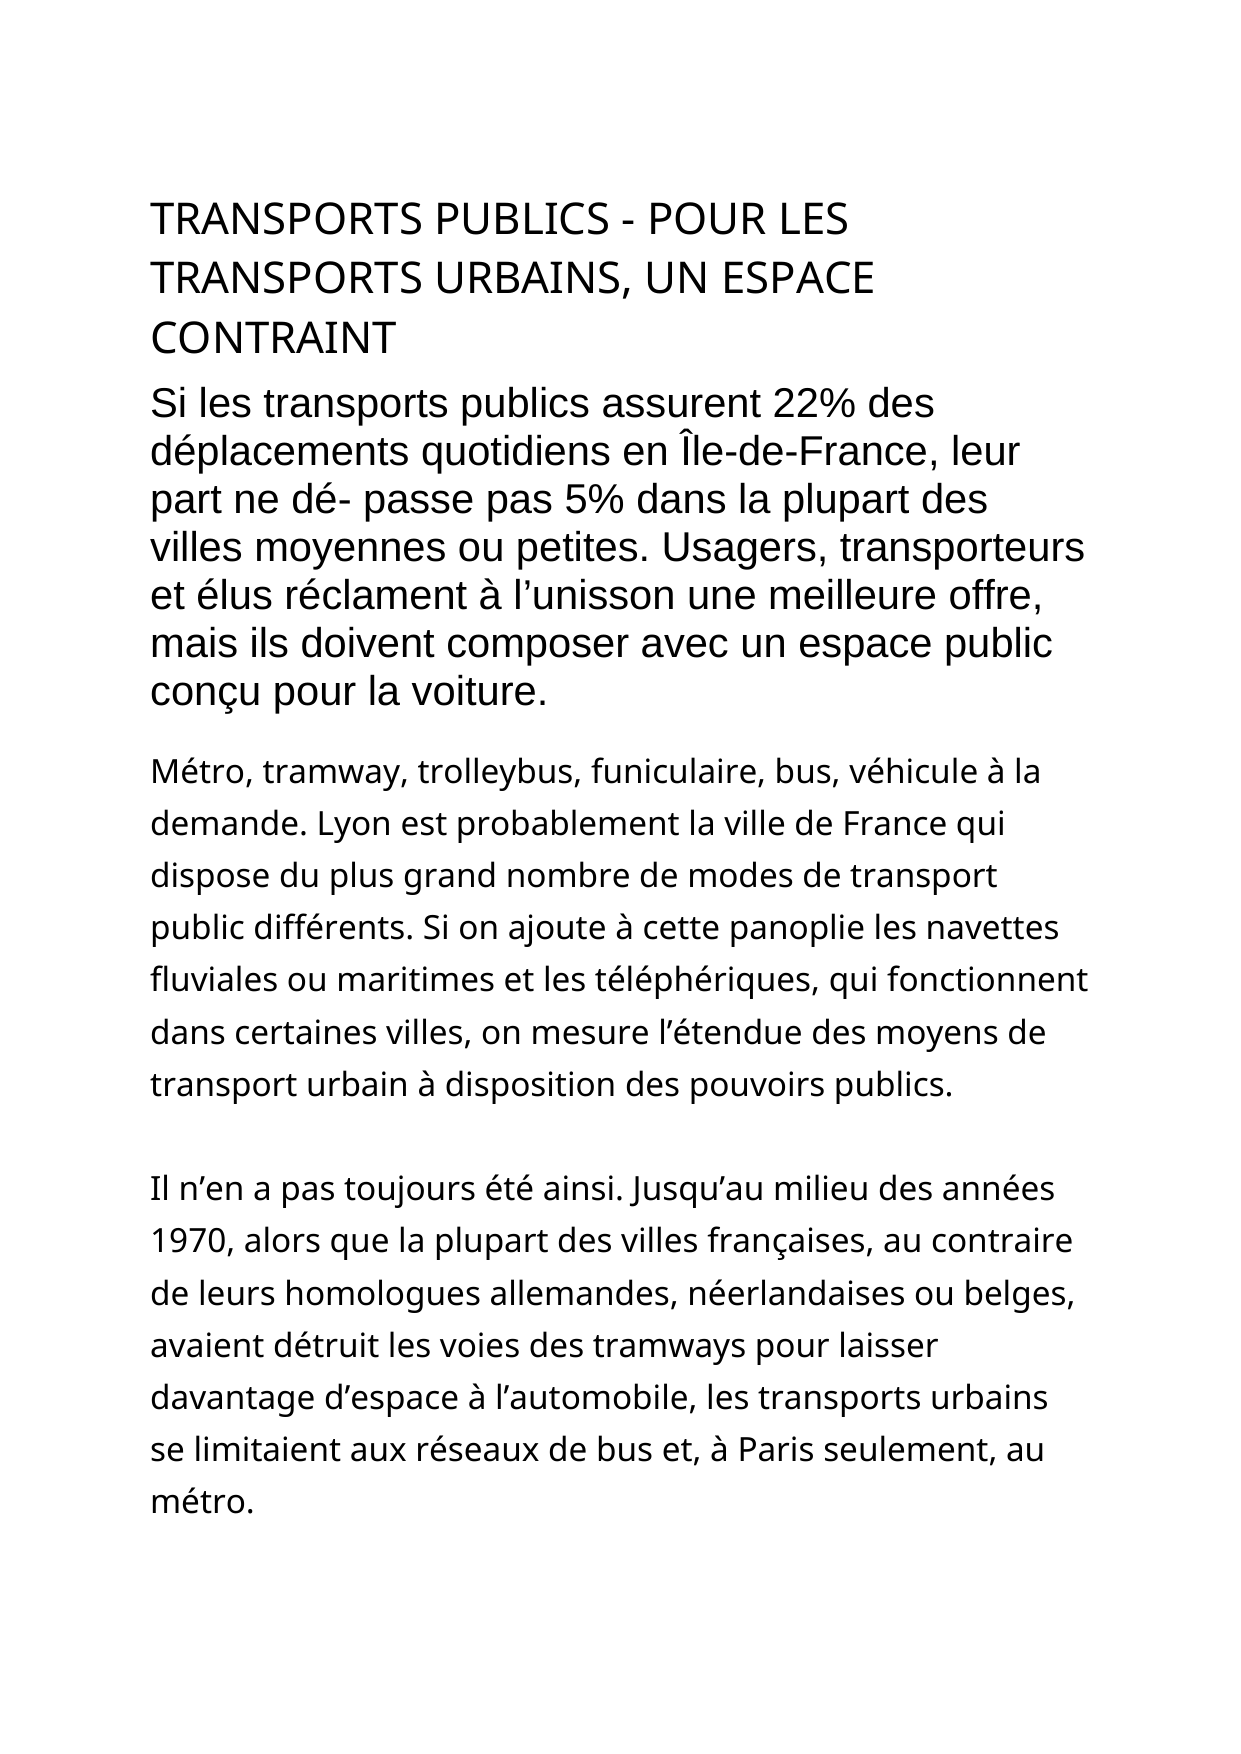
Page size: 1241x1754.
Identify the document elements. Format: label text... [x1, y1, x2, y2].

text Il n’en a pas toujours été ainsi. Jusqu’au milieu des années 1970, alors que la plupart des villes françaises, au contraire de leurs homologues allemandes, néerlandaises ou belges, avaient détruit les voies des tramways pour laisser davantage d’espace à l’automobile, les transports urbains se limitaient aux réseaux de bus et, à Paris seulement, au métro. [150, 1165, 1090, 1523]
subtitle TRANSPORTS PUBLICS - POUR LES TRANSPORTS URBAINS, UN ESPACE CONTRAINT [150, 187, 1090, 366]
subtitle Si les transports publics assurent 22% des déplacements quotidiens en Île-de-France, leur part ne dé- passe pas 5% dans la plupart des villes moyennes ou petites. Usagers, transporteurs et élus réclament à l’unisson une meilleure offre, mais ils doivent composer avec un espace public conçu pour la voiture. [150, 379, 1090, 714]
text Métro, tramway, trolleybus, funiculaire, bus, véhicule à la demande. Lyon est probablement la ville de France qui [150, 747, 1090, 845]
text dispose du plus grand nombre de modes de transport public différents. Si on ajoute à cette panoplie les navettes fluviales ou maritimes et les téléphériques, qui fonctionnent dans certaines villes, on mesure l’étendue des moyens de transport urbain à disposition des pouvoirs publics. [150, 852, 1090, 1106]
